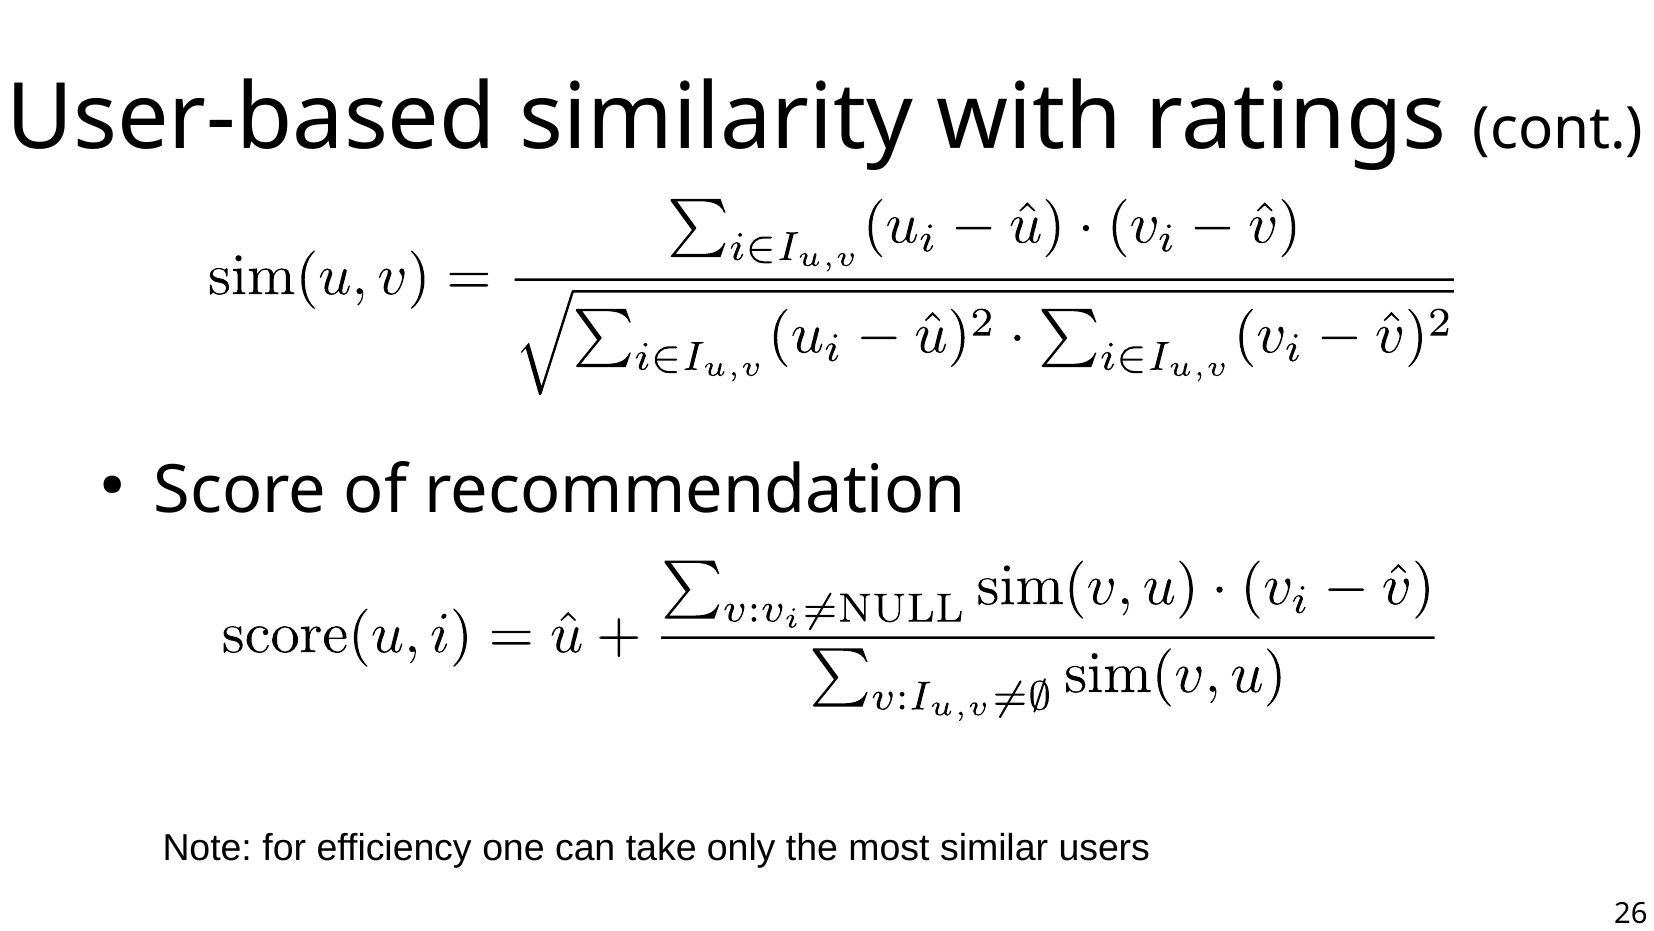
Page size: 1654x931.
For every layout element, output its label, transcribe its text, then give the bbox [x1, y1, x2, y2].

list Score of recommendation [82, 440, 1571, 840]
title User-based similarity with ratings (cont.) [0, 1, 1650, 226]
text_box [221, 560, 1435, 721]
text_box [208, 198, 1454, 395]
text_box Note: for efficiency one can take only the most similar users [147, 819, 1550, 877]
